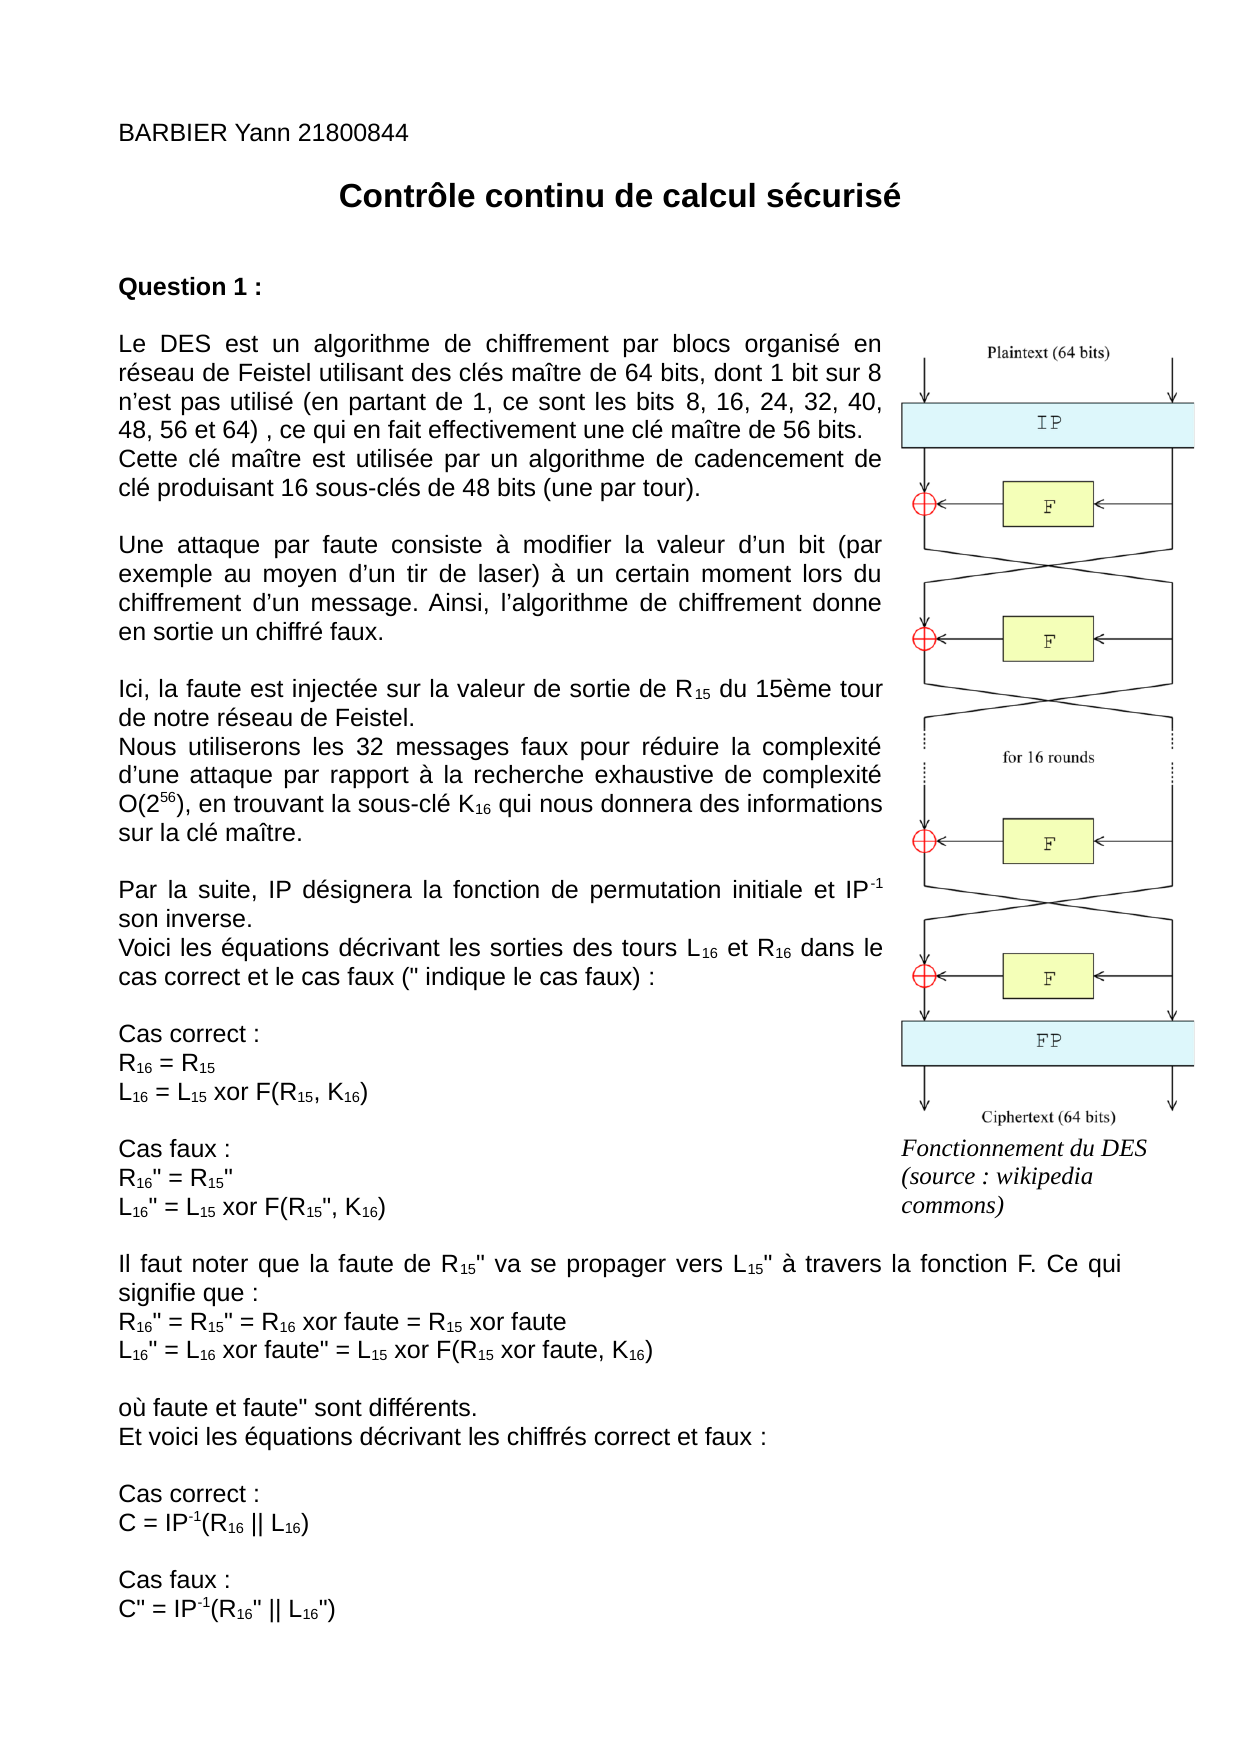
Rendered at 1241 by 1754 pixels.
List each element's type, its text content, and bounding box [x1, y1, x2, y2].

text Le DES est un algorithme de chiffrement par blocs organisé en réseau de Feistel utilisant des clés maître de 64 bits, dont 1 bit sur 8 n’est pas utilisé (en partant de 1, ce sont les bits 8, 16, 24, 32, 40, 48, 56 et 64) , ce qui en fait effectivement une clé maître de 56 bits. [118, 329, 1194, 444]
text Nous utiliserons les 32 messages faux pour réduire la complexité d’une attaque par rapport à la recherche exhaustive de complexité O(256), en trouvant la sous-clé K16 qui nous donnera des informations sur la clé maître. [118, 732, 901, 847]
text BARBIER Yann 21800844 [118, 118, 1122, 147]
text L16 = L15 xor F(R15, K16) [118, 1077, 901, 1105]
text Et voici les équations décrivant les chiffrés correct et faux : [118, 1422, 1122, 1450]
text Cette clé maître est utilisée par un algorithme de cadencement de clé produisant 16 sous-clés de 48 bits (une par tour). [118, 444, 901, 502]
text Voici les équations décrivant les sorties des tours L16 et R16 dans le cas correct et le cas faux (" indique le cas faux) : [118, 933, 901, 990]
text Ici, la faute est injectée sur la valeur de sortie de R15 du 15ème tour de notre réseau de Feistel. [118, 674, 901, 732]
text L16" = L16 xor faute" = L15 xor F(R15 xor faute, K16) [118, 1335, 1122, 1364]
text Une attaque par faute consiste à modifier la valeur d’un bit (par exemple au moyen d’un tir de laser) à un certain moment lors du chiffrement d’un message. Ainsi, l’algorithme de chiffrement donne en sortie un chiffré faux. [118, 530, 901, 645]
text Cas correct : [118, 1019, 901, 1048]
picture [901, 342, 1195, 1133]
text R16 = R15 [118, 1048, 901, 1077]
text Cas faux : [118, 1565, 1122, 1594]
text R16" = R15" [118, 1163, 901, 1192]
text Il faut noter que la faute de R15" va se propager vers L15" à travers la fonction F. Ce qui signifie que : [118, 1249, 1122, 1307]
text Fonctionnement du DES (source : wikipedia commons) [901, 1133, 1194, 1219]
text R16" = R15" = R16 xor faute = R15 xor faute [118, 1307, 1122, 1335]
text C" = IP-1(R16" || L16") [118, 1594, 1122, 1623]
text Cas faux : [118, 1134, 901, 1163]
text L16" = L15 xor F(R15", K16) [118, 1192, 1122, 1220]
text Cas correct : [118, 1479, 1122, 1508]
text Contrôle continu de calcul sécurisé [118, 176, 1122, 214]
text Par la suite, IP désignera la fonction de permutation initiale et IP-1 son inverse. [118, 847, 901, 933]
text Question 1 : [118, 272, 1122, 300]
text où faute et faute" sont différents. [118, 1393, 1122, 1422]
text C = IP-1(R16 || L16) [118, 1508, 1122, 1537]
